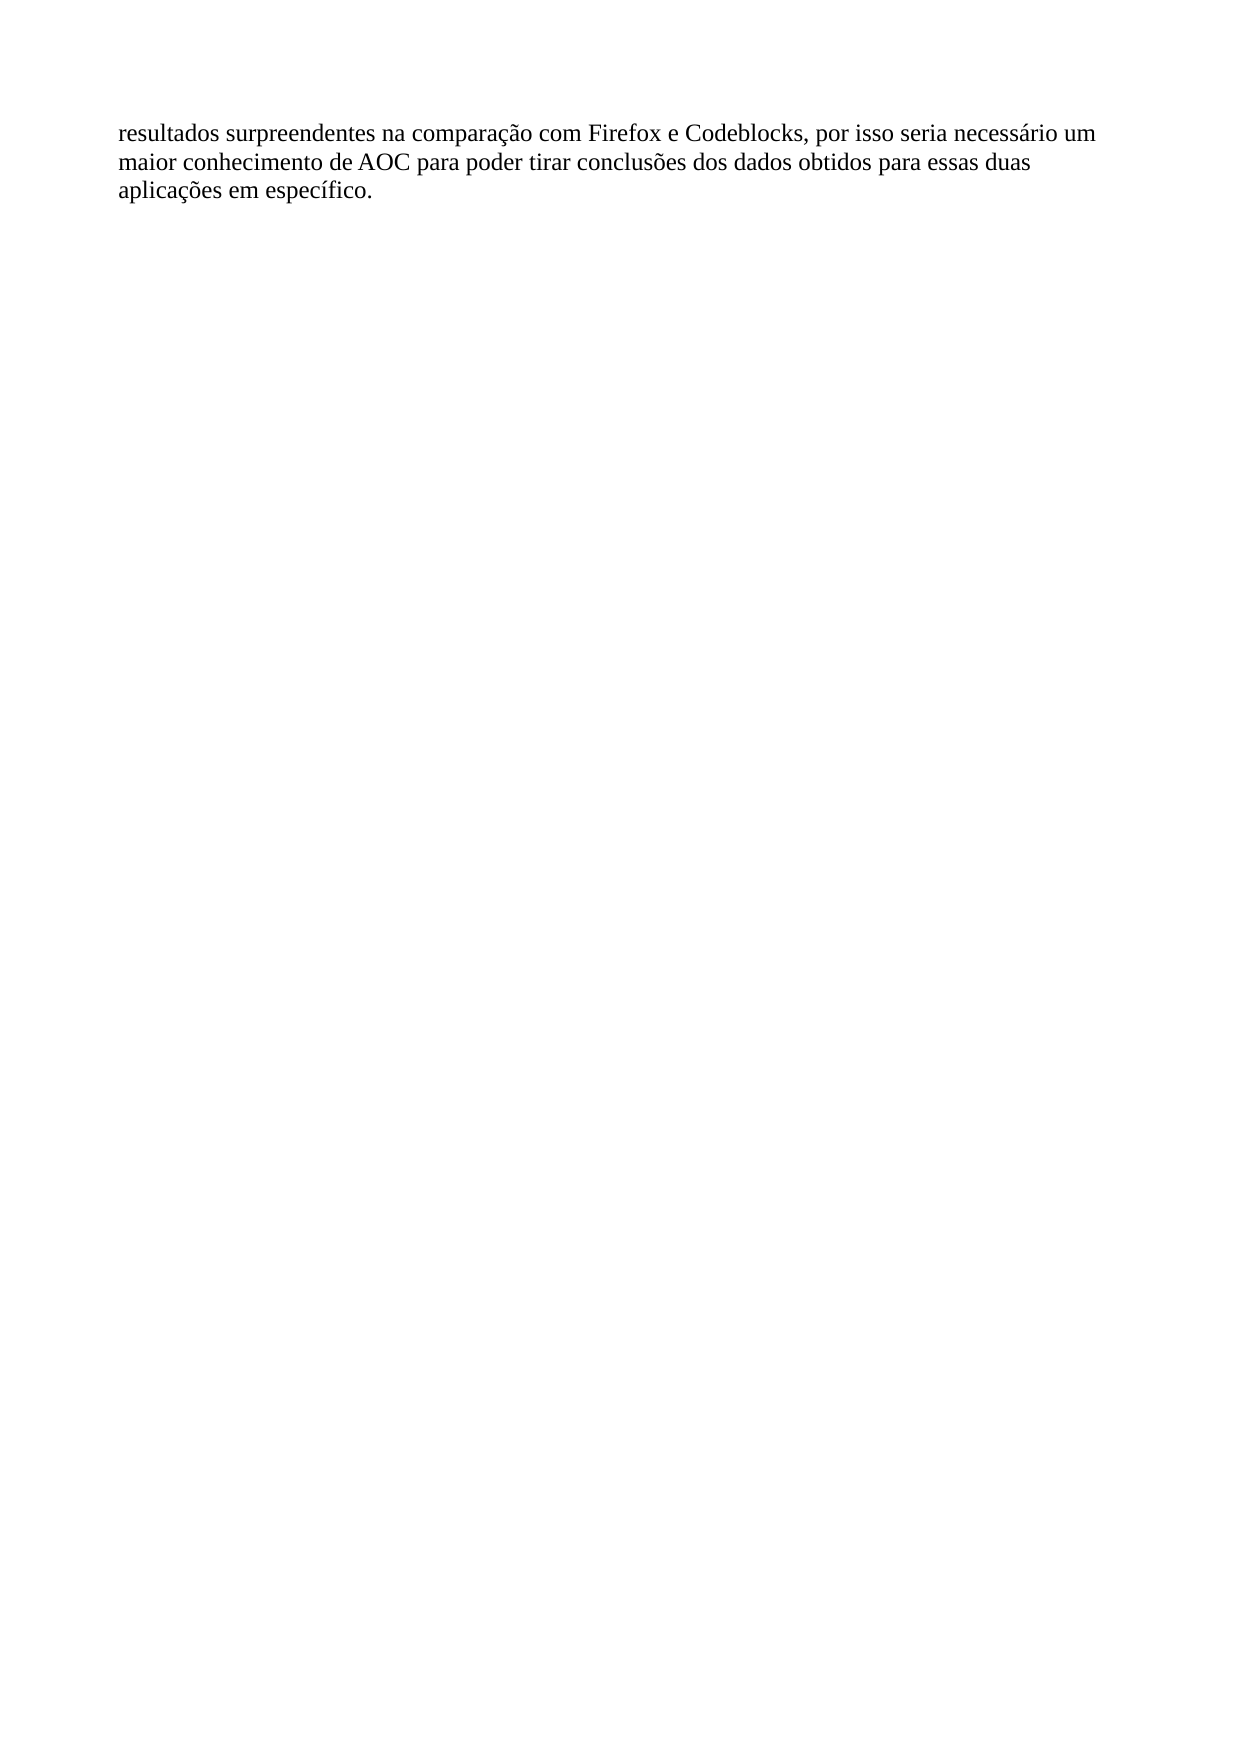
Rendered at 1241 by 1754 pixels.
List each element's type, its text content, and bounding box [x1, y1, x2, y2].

text resultados surpreendentes na comparação com Firefox e Codeblocks, por isso seria necessário um maior conhecimento de AOC para poder tirar conclusões dos dados obtidos para essas duas aplicações em específico. [118, 118, 1122, 204]
